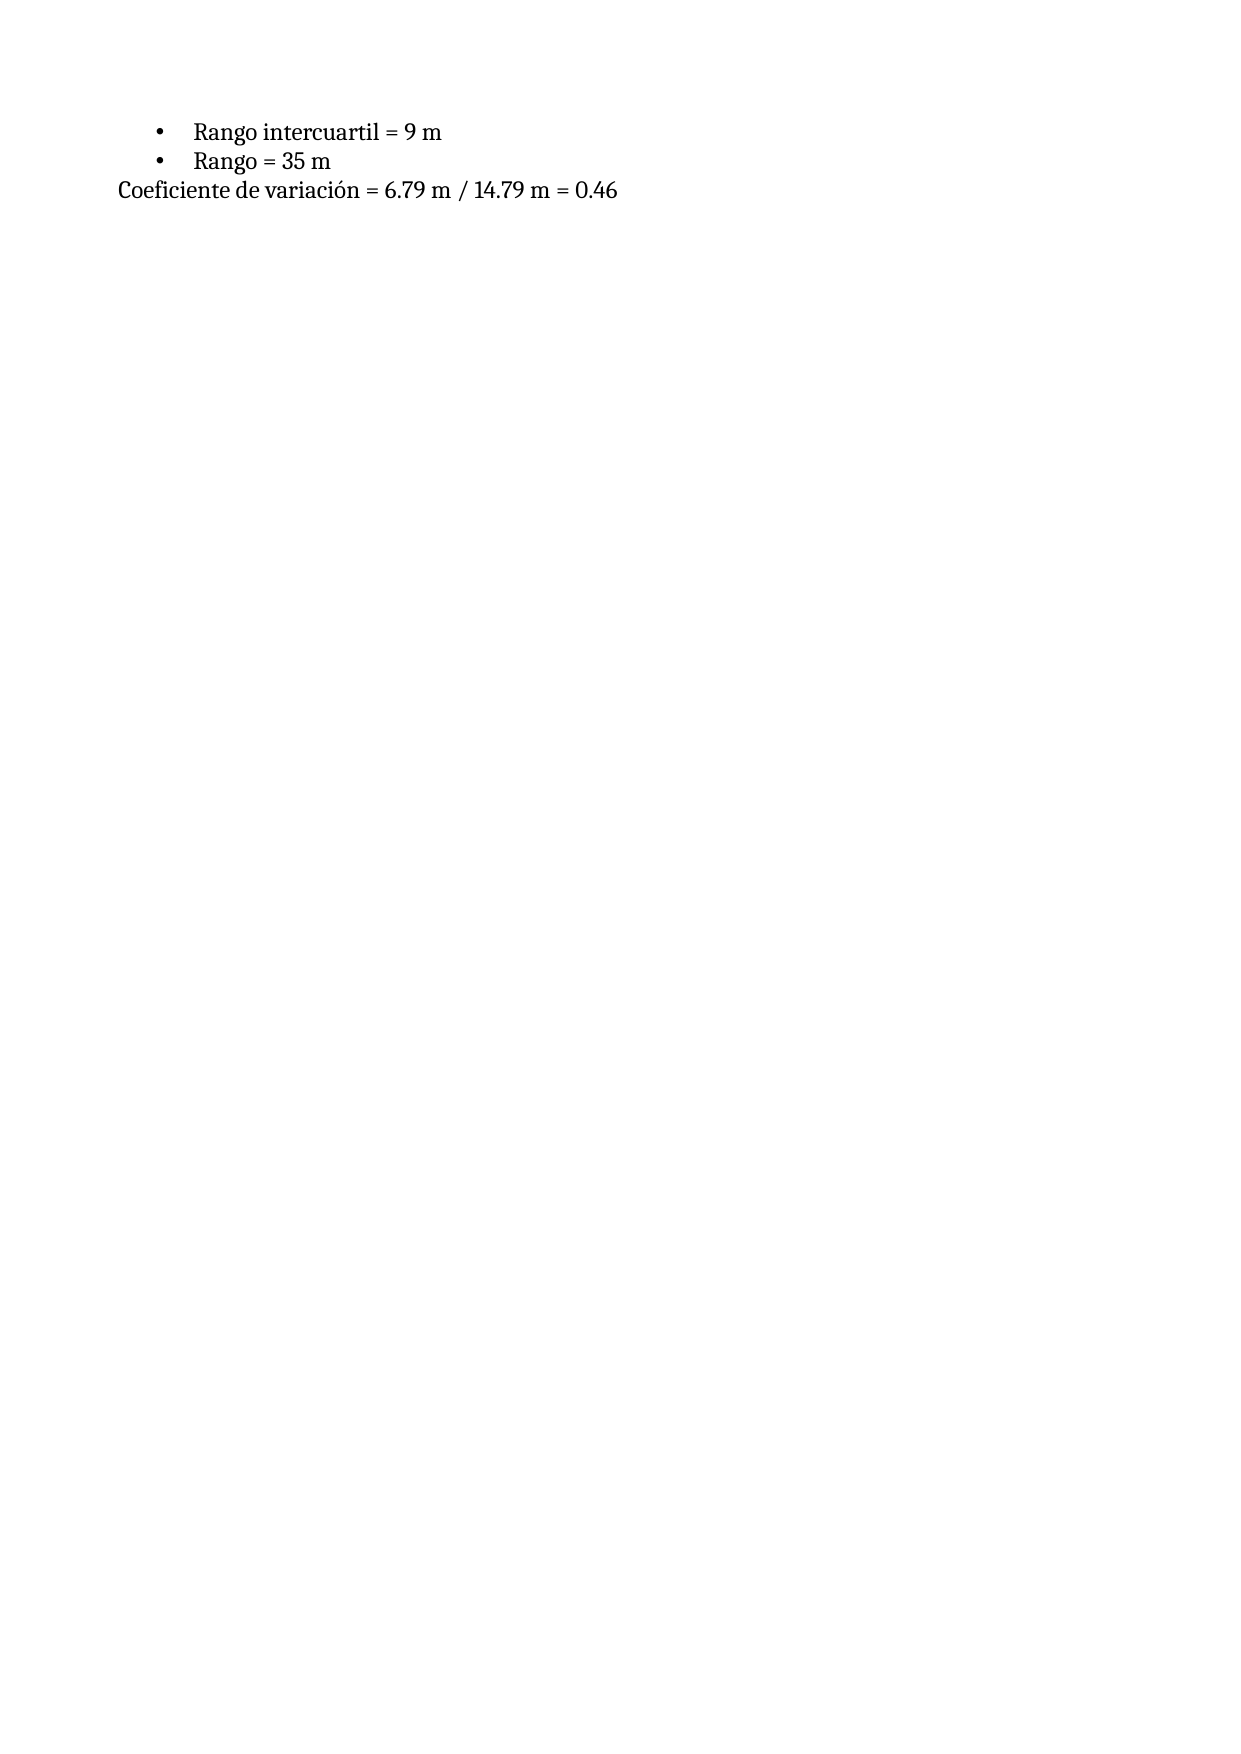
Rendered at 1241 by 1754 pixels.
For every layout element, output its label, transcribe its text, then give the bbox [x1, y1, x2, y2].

list Rango intercuartil = 9 m [156, 118, 1122, 147]
text Coeficiente de variación = 6.79 m / 14.79 m = 0.46 [118, 176, 1122, 204]
list Rango = 35 m [156, 147, 1122, 176]
